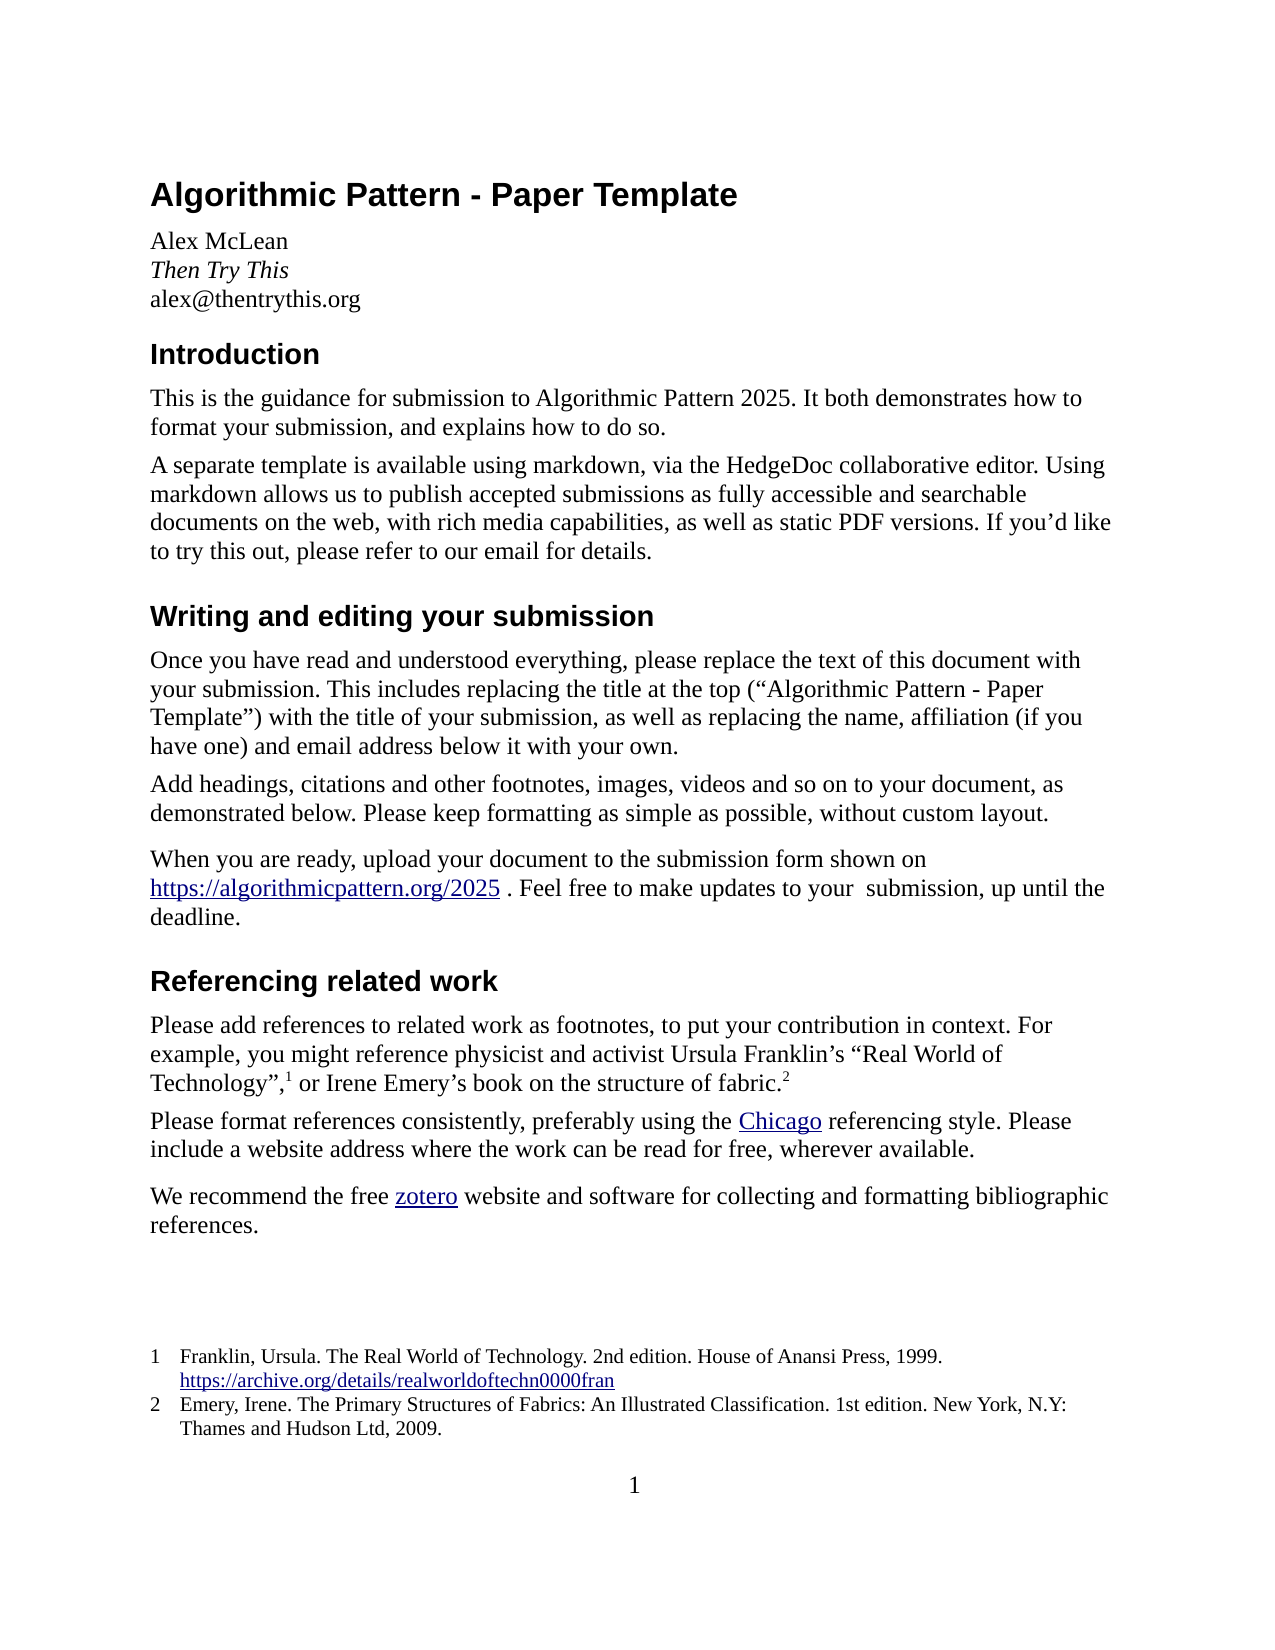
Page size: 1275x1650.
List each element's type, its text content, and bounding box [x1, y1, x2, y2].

subtitle Algorithmic Pattern - Paper Template [150, 175, 1125, 214]
subtitle Introduction [150, 337, 1125, 371]
text When you are ready, upload your document to the submission form shown on https://algorithmicpattern.org/2025 . Feel free to make updates to your submission, up until the deadline. [150, 844, 1125, 931]
text This is the guidance for submission to Algorithmic Pattern 2025. It both demonstrates how to format your submission, and explains how to do so. [150, 383, 1125, 441]
text Then Try This [150, 255, 1125, 284]
subtitle Referencing related work [150, 964, 1125, 998]
text We recommend the free zotero website and software for collecting and formatting bibliographic references. [150, 1181, 1125, 1239]
text A separate template is available using markdown, via the HedgeDoc collaborative editor. Using markdown allows us to publish accepted submissions as fully accessible and searchable documents on the web, with rich media capabilities, as well as static PDF versions. If you’d like to try this out, please refer to our email for details. [150, 450, 1125, 565]
text Once you have read and understood everything, please replace the text of this document with your submission. This includes replacing the title at the top (“Algorithmic Pattern - Paper Template”) with the title of your submission, as well as replacing the name, affiliation (if you have one) and email address below it with your own. [150, 645, 1125, 760]
text Please format references consistently, preferably using the Chicago referencing style. Please include a website address where the work can be read for free, wherever available. [150, 1106, 1125, 1163]
text Please add references to related work as footnotes, to put your contribution in context. For example, you might reference physicist and activist Ursula Franklin’s “Real World of Technology”, or Irene Emery’s book on the structure of fabric. [150, 1011, 1125, 1097]
text alex@thentrythis.org [150, 284, 1125, 312]
subtitle Writing and editing your submission [150, 599, 1125, 632]
text Add headings, citations and other footnotes, images, videos and so on to your document, as demonstrated below. Please keep formatting as simple as possible, without custom layout. [150, 769, 1125, 826]
text Alex McLean [150, 226, 1125, 255]
text Franklin, Ursula. The Real World of Technology. 2nd edition. House of Anansi Press, 1999. https://archive.org/details/realworldoftechn0000fran [150, 1344, 1125, 1392]
text Emery, Irene. The Primary Structures of Fabrics: An Illustrated Classification. 1st edition. New York, N.Y: Thames and Hudson Ltd, 2009. [150, 1392, 1125, 1440]
